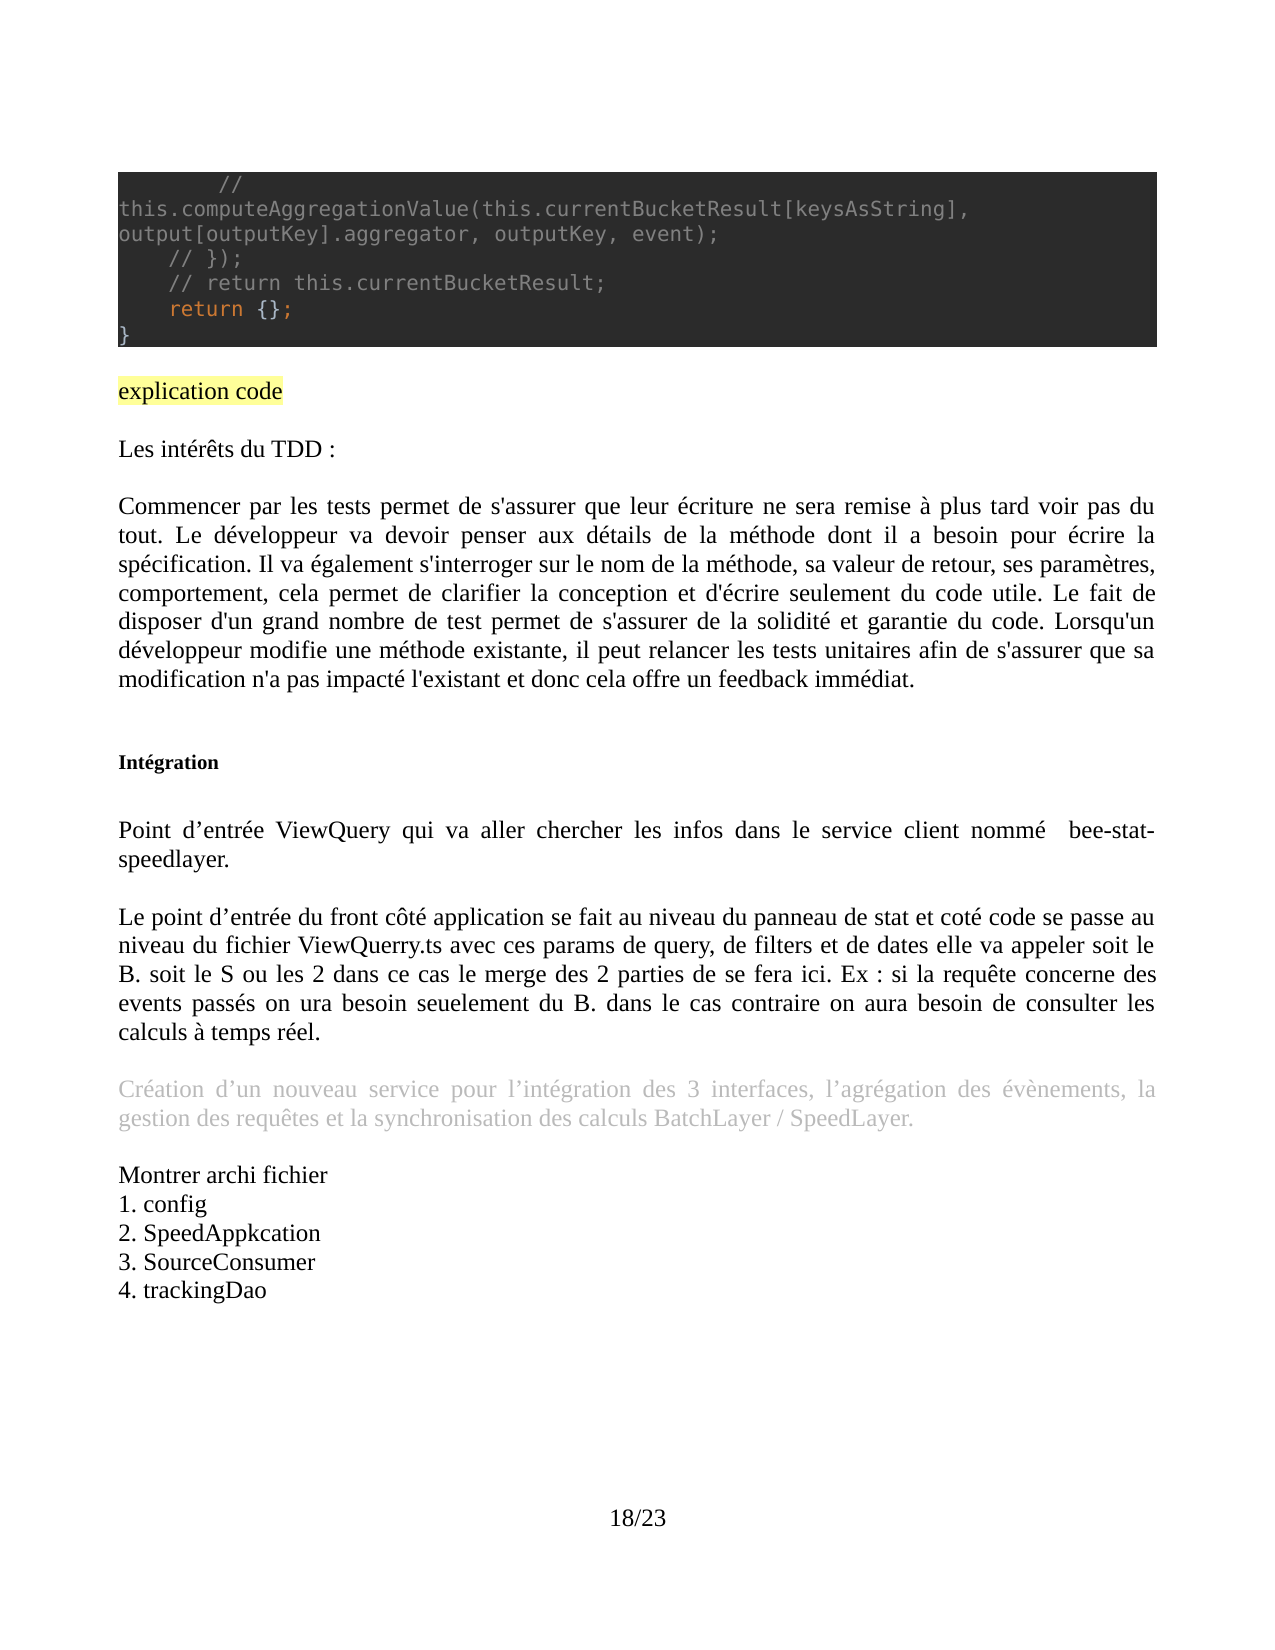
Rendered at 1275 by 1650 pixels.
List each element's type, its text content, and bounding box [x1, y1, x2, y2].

subtitle Intégration [118, 750, 1157, 774]
text 1. config [118, 1189, 1157, 1218]
text // }); [118, 246, 1157, 271]
text Création d’un nouveau service pour l’intégration des 3 interfaces, l’agrégation des évènements, la gestion des requêtes et la synchronisation des calculs BatchLayer / SpeedLayer. [118, 1074, 1157, 1132]
text // this.computeAggregationValue(this.currentBucketResult[keysAsString], output[outputKey].aggregator, outputKey, event); [118, 172, 1157, 246]
text Les intérêts du TDD : [118, 434, 1157, 463]
text Commencer par les tests permet de s'assurer que leur écriture ne sera remise à plus tard voir pas du tout. Le développeur va devoir penser aux détails de la méthode dont il a besoin pour écrire la spécification. Il va également s'interroger sur le nom de la méthode, sa valeur de retour, ses paramètres, comportement, cela permet de clarifier la conception et d'écrire seulement du code utile. Le fait de disposer d'un grand nombre de test permet de s'assurer de la solidité et garantie du code. Lorsqu'un développeur modifie une méthode existante, il peut relancer les tests unitaires afin de s'assurer que sa modification n'a pas impacté l'existant et donc cela offre un feedback immédiat. [118, 491, 1157, 693]
text Le point d’entrée du front côté application se fait au niveau du panneau de stat et coté code se passe au niveau du fichier ViewQuerry.ts avec ces params de query, de filters et de dates elle va appeler soit le B. soit le S ou les 2 dans ce cas le merge des 2 parties de se fera ici. Ex : si la requête concerne des events passés on ura besoin seuelement du B. dans le cas contraire on aura besoin de consulter les calculs à temps réel. [118, 902, 1157, 1045]
text Point d’entrée ViewQuery qui va aller chercher les infos dans le service client nommé bee-stat-speedlayer. [118, 815, 1157, 873]
text 3. SourceConsumer [118, 1247, 1157, 1275]
text 2. SpeedAppkcation [118, 1218, 1157, 1247]
text } [118, 323, 1157, 347]
text Montrer archi fichier [118, 1160, 1157, 1189]
text return {}; [118, 297, 1157, 323]
text // return this.currentBucketResult; [118, 271, 1157, 297]
text explication code [118, 376, 1157, 405]
text 4. trackingDao [118, 1275, 1157, 1304]
